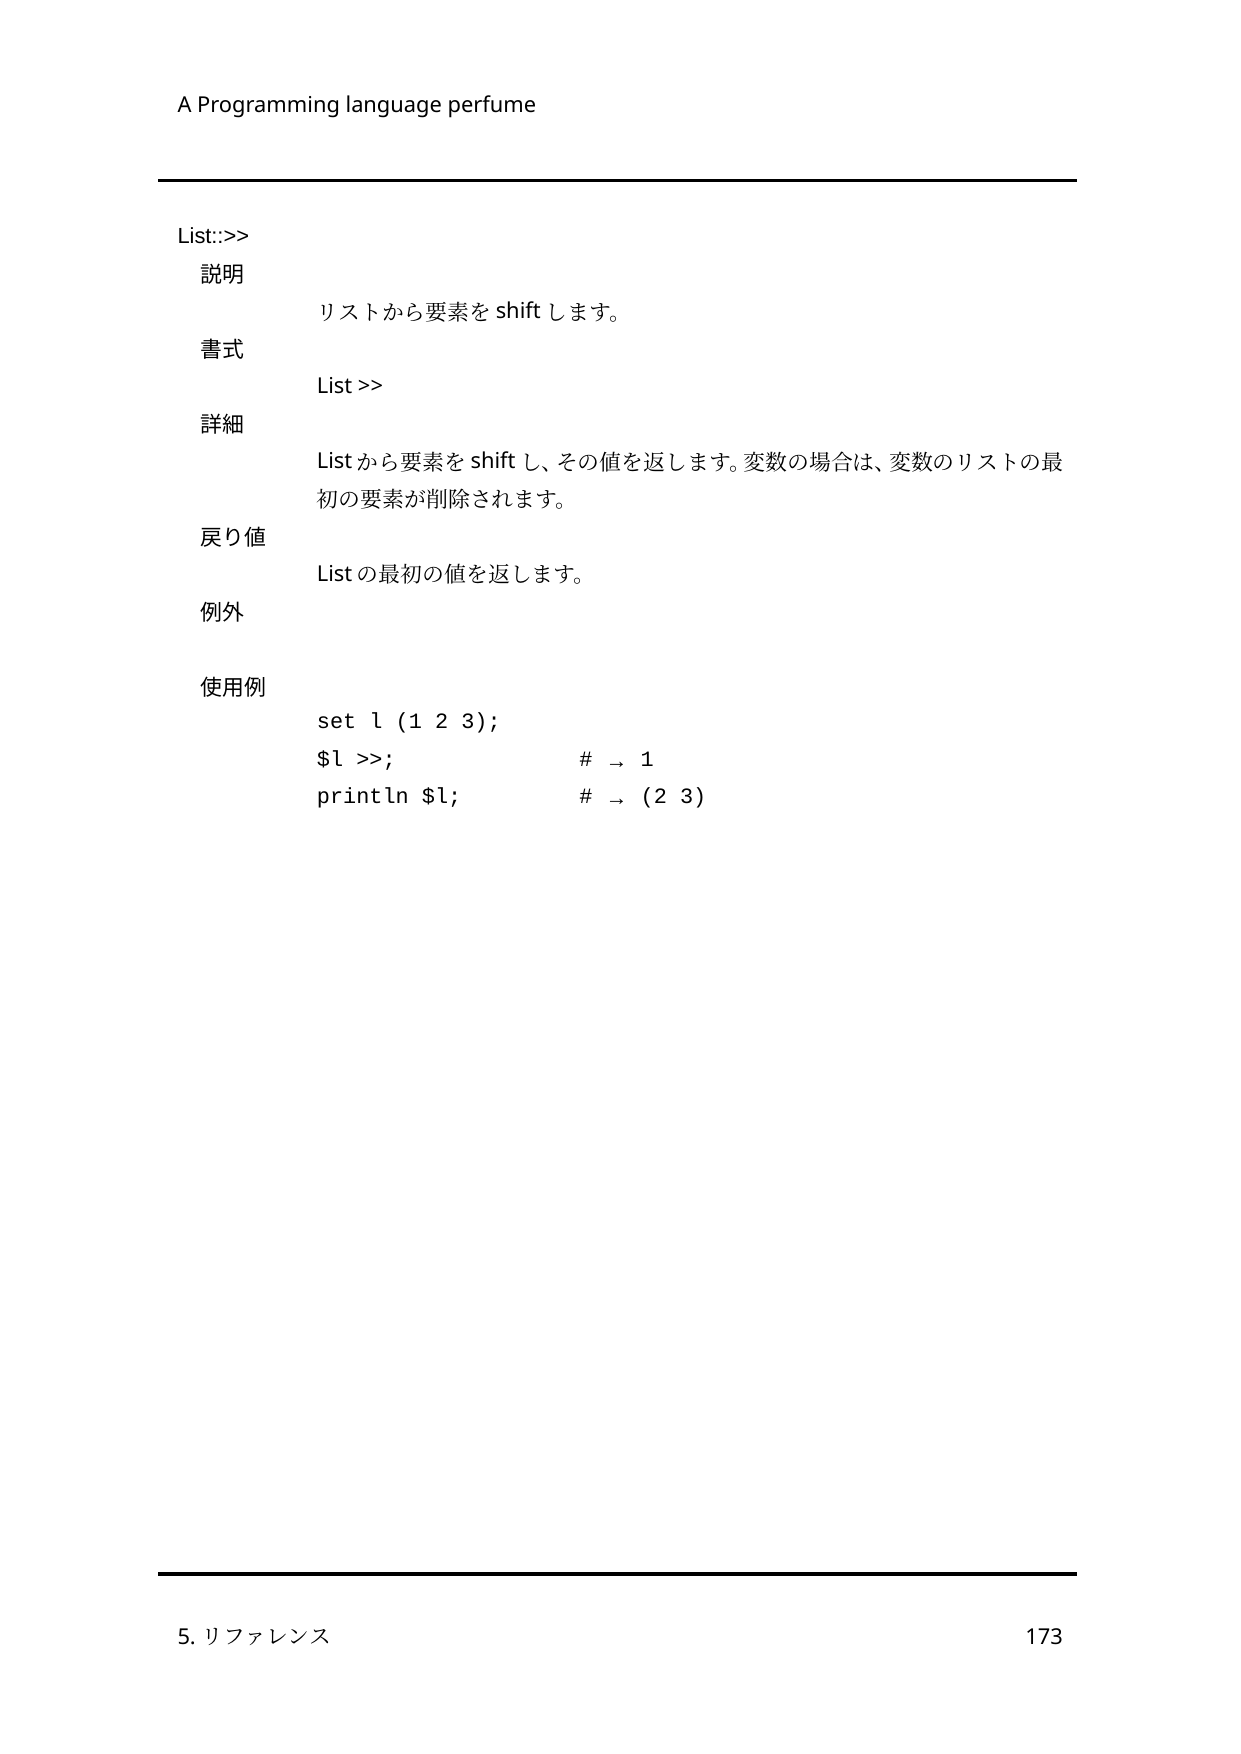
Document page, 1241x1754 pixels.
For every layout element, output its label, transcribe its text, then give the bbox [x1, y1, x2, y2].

table_cell List >> [317, 329, 1063, 404]
table_cell 使用例 [200, 667, 317, 817]
table_cell 書式 [200, 329, 317, 404]
table_cell 例外 [200, 592, 317, 667]
table_cell [317, 592, 1063, 667]
table_cell 詳細 [200, 404, 317, 517]
table_header リストから要素をshiftします。 [317, 254, 1063, 329]
table_cell 戻り値 [200, 517, 317, 592]
table_cell Listから要素をshiftし、その値を返します。変数の場合は、変数のリストの最初の要素が削除されます。 [317, 404, 1063, 517]
table_cell Listの最初の値を返します。 [317, 517, 1063, 592]
subtitle List::>> [177, 217, 1063, 254]
table_header 説明 [200, 254, 317, 329]
table_cell set l (1 2 3); $l >>; # → 1 println $l; # → (2 3) [317, 667, 1063, 817]
